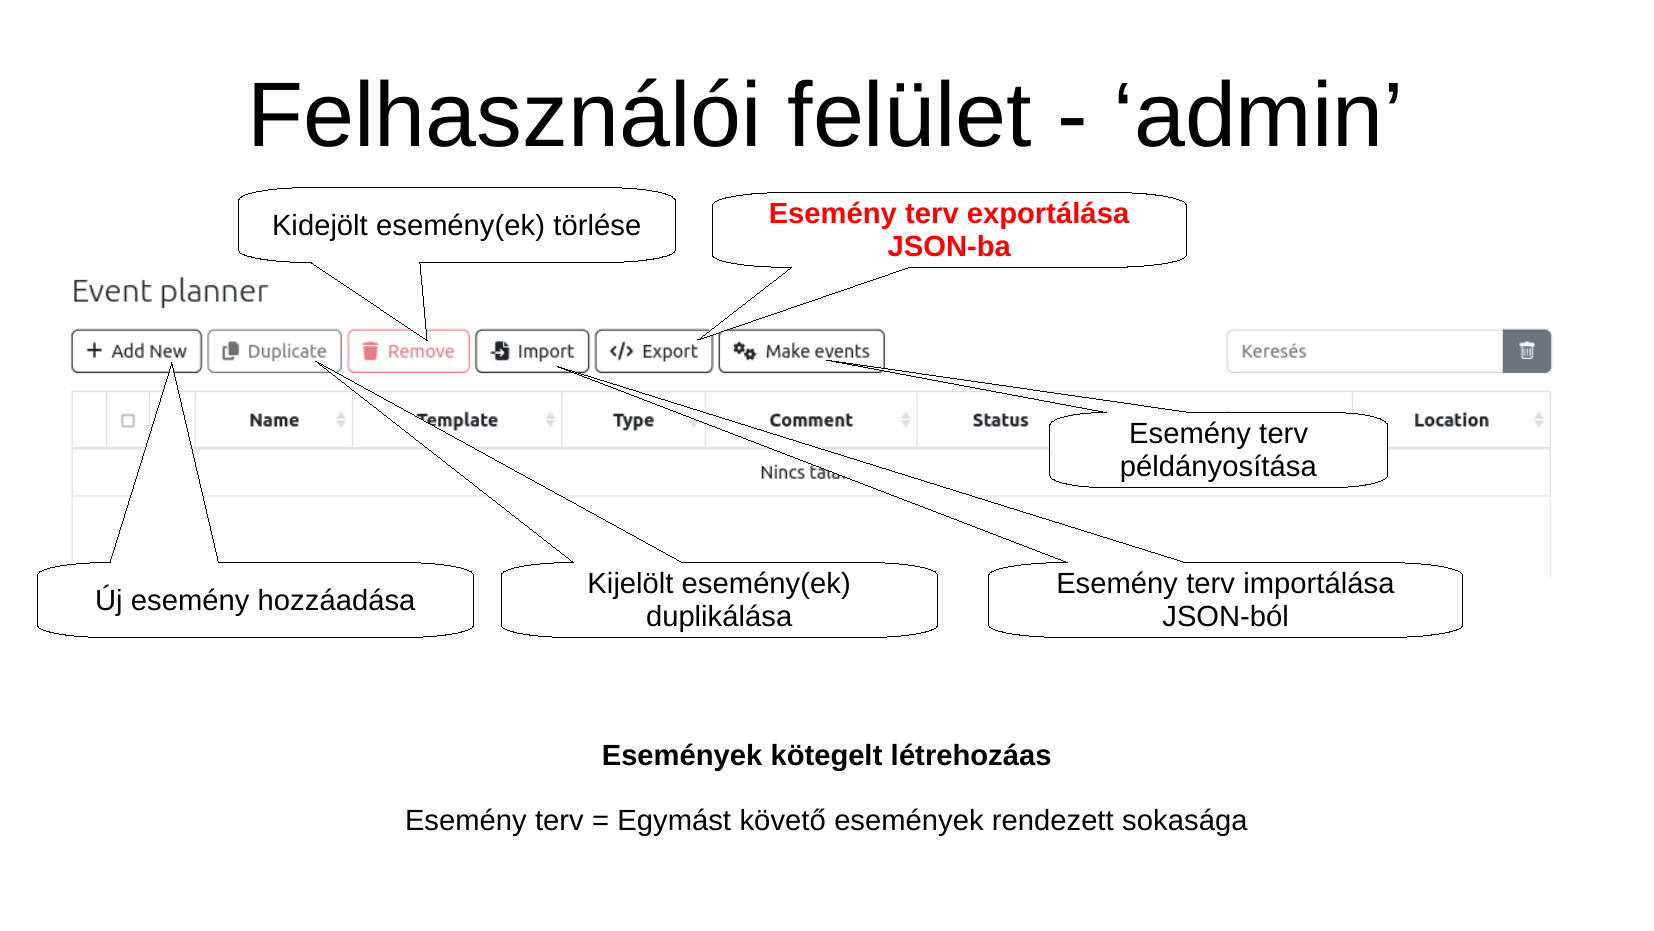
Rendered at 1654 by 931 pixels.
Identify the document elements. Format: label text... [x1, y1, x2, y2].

text_box Esemény terv példányosítása [826, 360, 1388, 488]
text_box Események kötegelt létrehozáas Esemény terv = Egymást követő események rendezett sokasága [356, 731, 1298, 845]
text_box Esemény terv exportálása JSON-ba [697, 192, 1187, 340]
text_box Új esemény hozzáadása [37, 362, 474, 638]
picture [59, 261, 1560, 577]
title Felhasználói felület - ‘admin’ [82, 37, 1571, 193]
text_box Esemény terv importálása JSON-ból [557, 366, 1463, 638]
text_box Kijelölt esemény(ek) duplikálása [315, 361, 938, 638]
text_box Kidejölt esemény(ek) törlése [238, 187, 676, 341]
